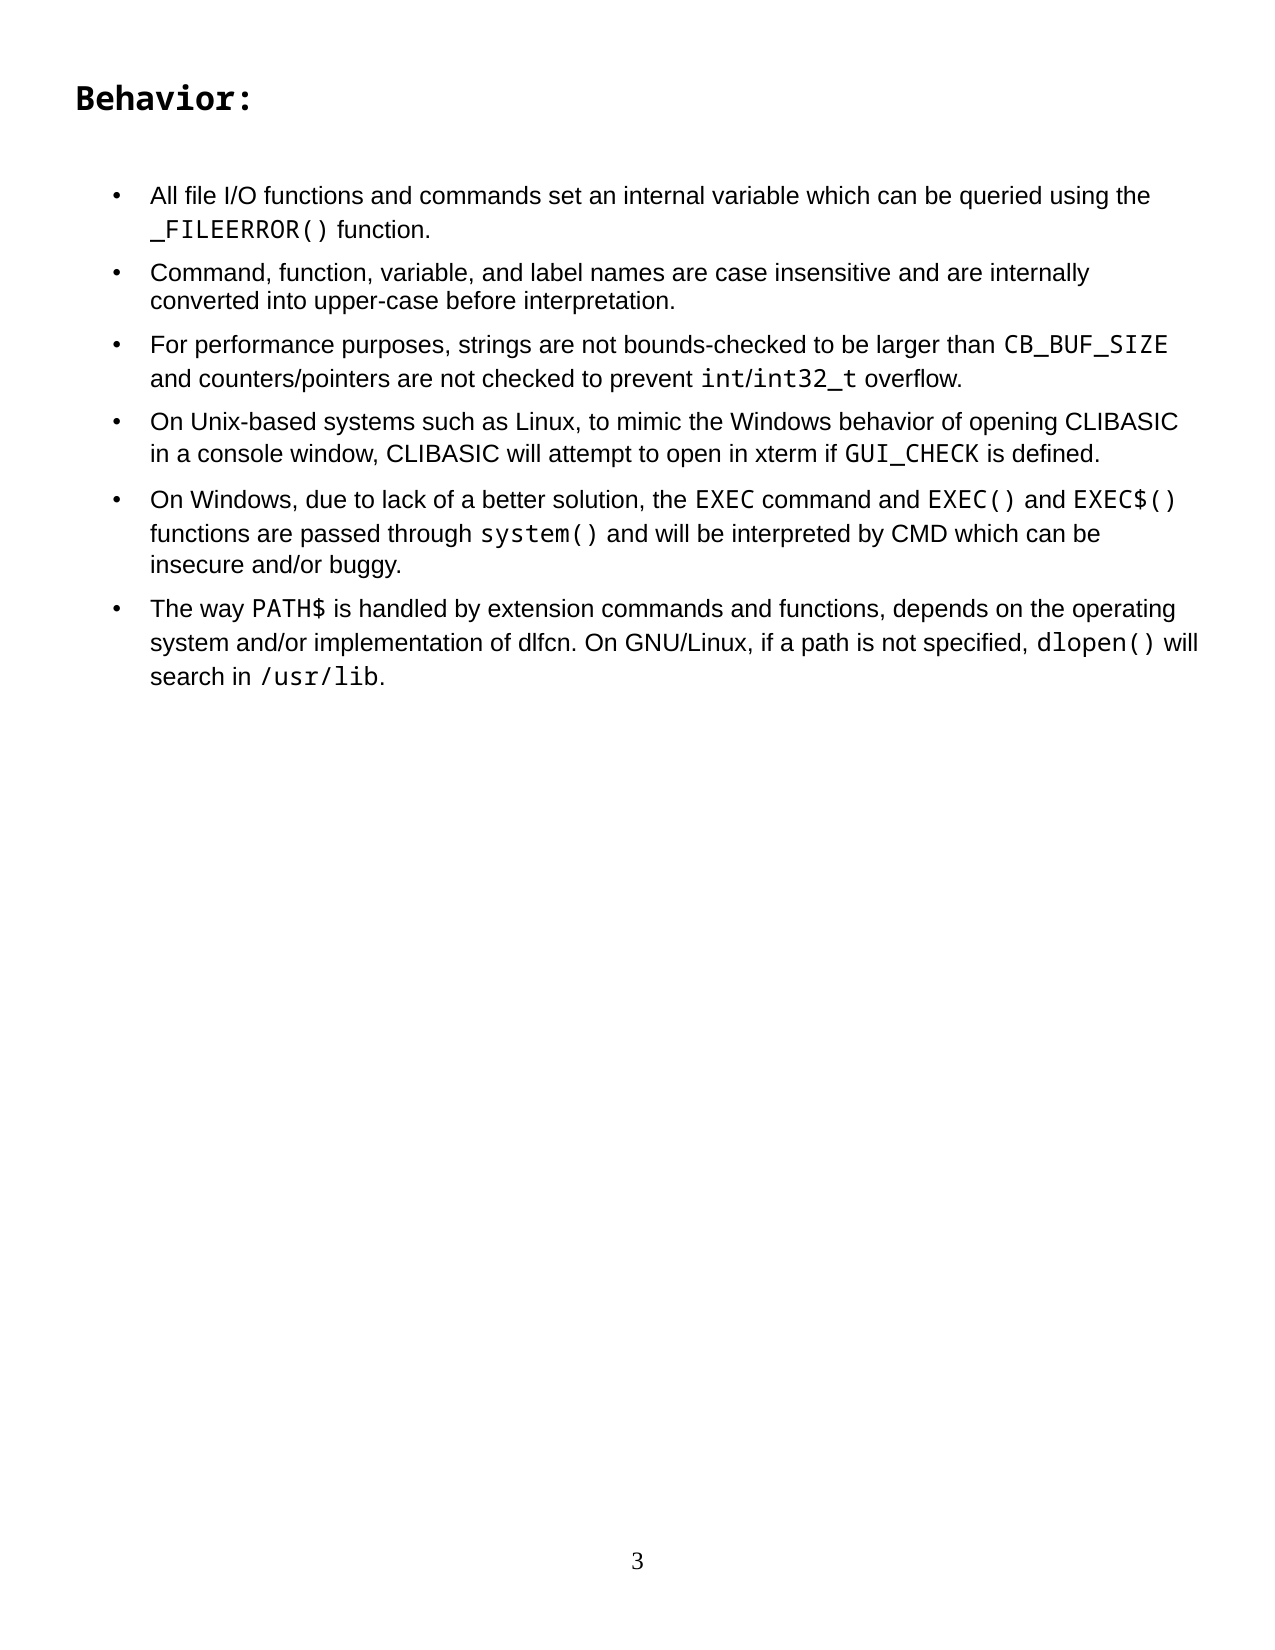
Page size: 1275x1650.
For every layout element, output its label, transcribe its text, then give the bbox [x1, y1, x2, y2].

list On Windows, due to lack of a better solution, the EXEC command and EXEC() and EXEC$() functions are passed through system() and will be interpreted by CMD which can be insecure and/or buggy. [112, 482, 1200, 579]
list On Unix-based systems such as Linux, to mimic the Windows behavior of opening CLIBASIC in a console window, CLIBASIC will attempt to open in xterm if GUI_CHECK is defined. [112, 407, 1200, 470]
list Command, function, variable, and label names are case insensitive and are internally converted into upper-case before interpretation. [112, 257, 1200, 315]
list For performance purposes, strings are not bounds-checked to be larger than CB_BUF_SIZE and counters/pointers are not checked to prevent int/int32_t overflow. [112, 327, 1200, 395]
text Behavior: [75, 75, 1200, 120]
list The way PATH$ is handled by extension commands and functions, depends on the operating system and/or implementation of dlfcn. On GNU/Linux, if a path is not specified, dlopen() will search in /usr/lib. [112, 591, 1200, 693]
list All file I/O functions and commands set an internal variable which can be queried using the _FILEERROR() function. [112, 177, 1200, 246]
